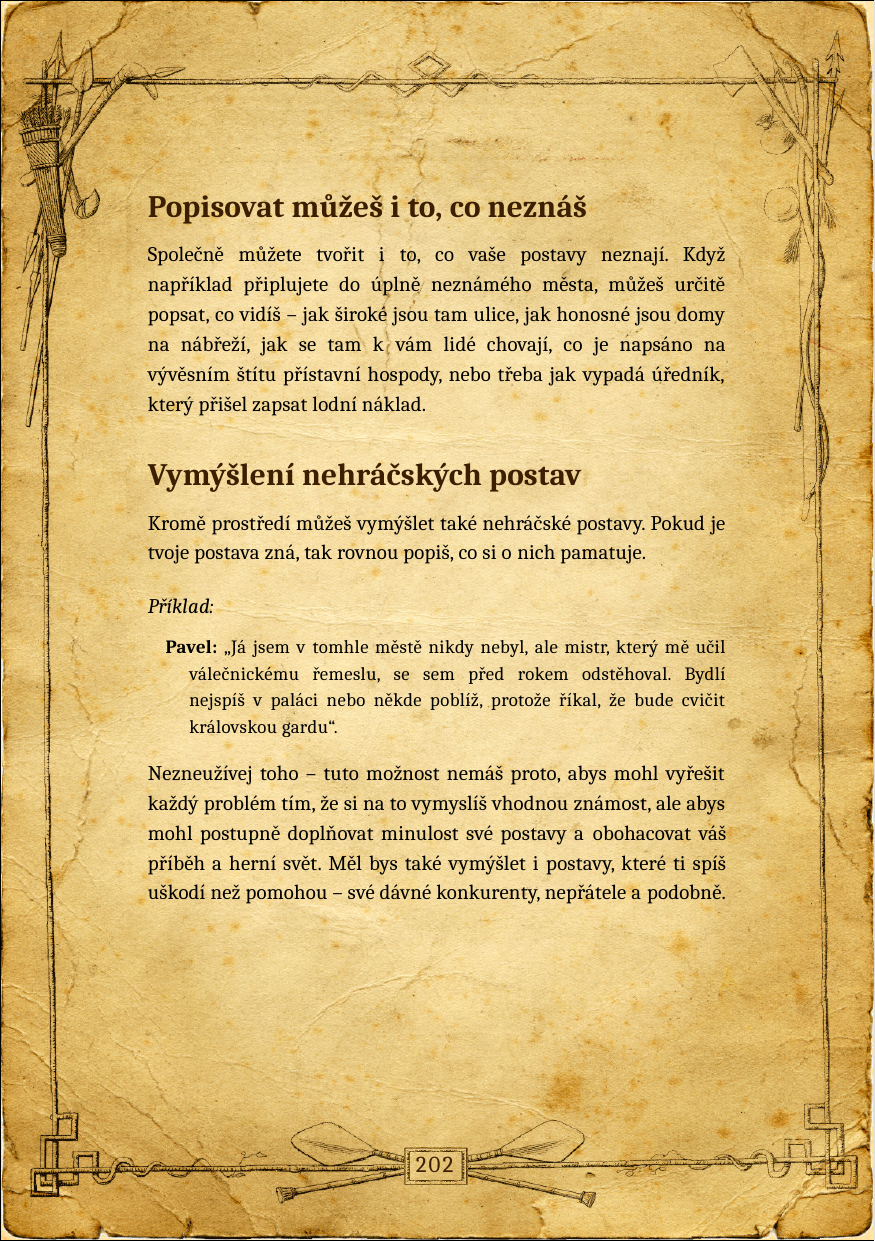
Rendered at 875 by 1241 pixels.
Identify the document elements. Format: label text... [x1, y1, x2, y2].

subtitle Vymýšlení nehráčských postav [148, 457, 726, 493]
text Kromě prostředí můžeš vymýšlet také nehráčské postavy. Pokud je tvoje postava zná, tak rovnou popiš, co si o⁠ nich pamatuje. [148, 511, 726, 565]
subtitle Popisovat můžeš i⁠ to, co neznáš [148, 189, 726, 225]
text Nezneužívej toho – tuto možnost nemáš proto, abys mohl vyřešit každý problém tím, že si na to vymyslíš vhodnou známost, ale abys mohl postupně doplňovat minulost své postavy a⁠ obohacovat váš příběh a⁠ herní svět. Měl bys také vymýšlet i⁠ postavy, které ti spíš uškodí než pomohou – své dávné konkurenty, nepřátele a⁠ podobně. [148, 761, 726, 905]
text Příklad: [148, 594, 726, 618]
text Pavel: „Já jsem v⁠ tomhle městě nikdy nebyl, ale mistr, který mě učil válečnickému řemeslu, se sem před rokem odstěhoval. Bydlí nejspíš v⁠ paláci nebo někde poblíž, protože říkal, že bude cvičit královskou gardu“. [165, 636, 726, 738]
text Společně můžete tvořit i⁠ to, co vaše postavy neznají. Když například připlujete do úplně neznámého města, můžeš určitě popsat, co vidíš – jak široké jsou tam ulice, jak honosné jsou domy na nábřeží, jak se tam k⁠ vám lidé chovají, co je napsáno na vývěsním štítu přístavní hospody, nebo třeba jak vypadá úředník, který přišel zapsat lodní náklad. [148, 243, 726, 416]
picture [1, 1, 874, 1240]
